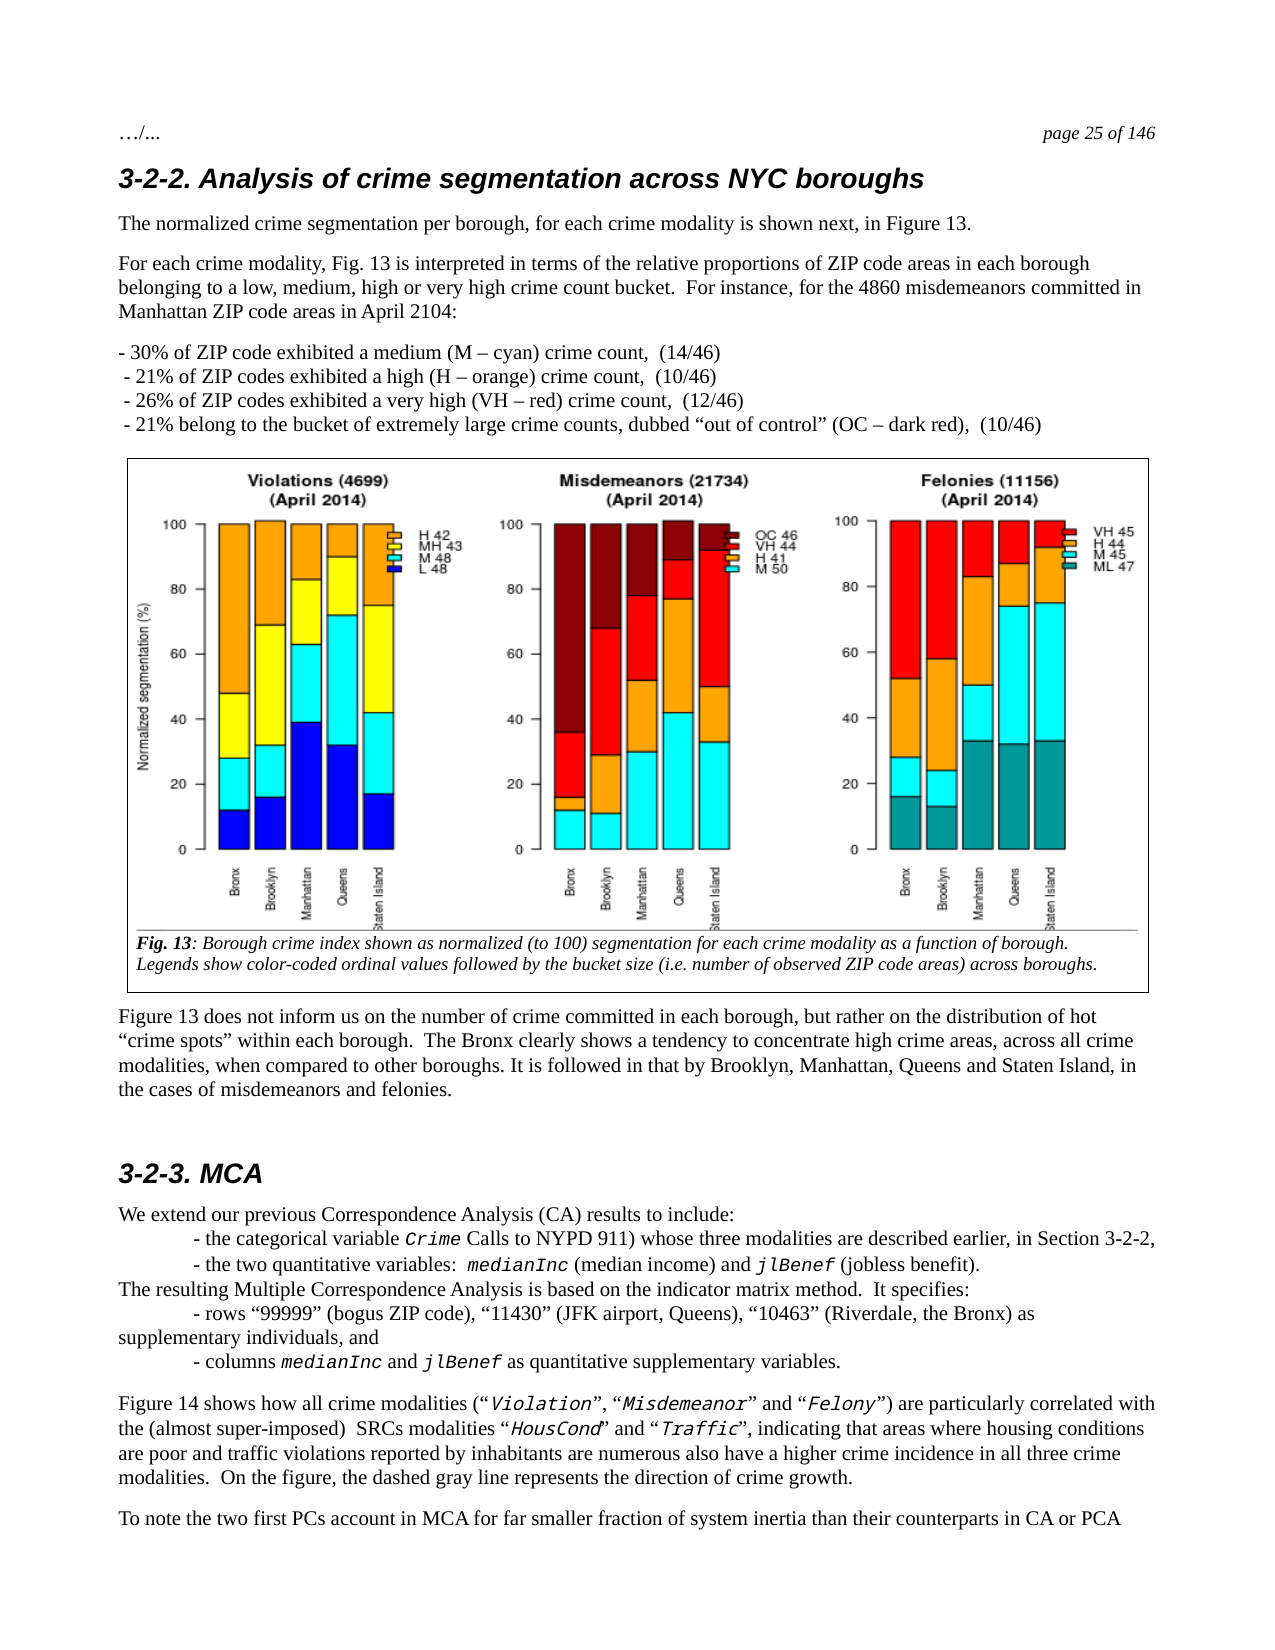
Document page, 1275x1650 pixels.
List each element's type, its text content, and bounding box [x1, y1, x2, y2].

text To note the two first PCs account in MCA for far smaller fraction of system inertia than their counterparts in CA or PCA [118, 1506, 1157, 1529]
text We extend our previous Correspondence Analysis (CA) results to include: - the categorical variable Crime Calls to NYPD 911) whose three modalities are described earlier, in Section 3-2-2, - the two quantitative variables: medianInc (median income) and jlBenef (jobless benefit). The resulting Multiple Correspondence Analysis is based on the indicator matrix method. It specifies: - rows “99999” (bogus ZIP code), “11430” (JFK airport, Queens), “10463” (Riverdale, the Bronx) as supplementary individuals, and - columns medianInc and jlBenef as quantitative supplementary variables. [118, 1202, 1157, 1374]
subtitle 3-2-2. Analysis of crime segmentation across NYC boroughs [118, 162, 1157, 194]
text For each crime modality, Fig. 13 is interpreted in terms of the relative proportions of ZIP code areas in each borough belonging to a low, medium, high or very high crime count bucket. For instance, for the 4860 misdemeanors committed in Manhattan ZIP code areas in April 2104: [118, 251, 1157, 323]
text Figure 13 does not inform us on the number of crime committed in each borough, but rather on the distribution of hot “crime spots” within each borough. The Bronx clearly shows a tendency to concentrate high crime areas, across all crime modalities, when compared to other boroughs. It is followed in that by Brooklyn, Manhattan, Queens and Staten Island, in the cases of misdemeanors and felonies. [118, 929, 1157, 1101]
text The normalized crime segmentation per borough, for each crime modality is shown next, in Figure 13. [118, 211, 1157, 235]
text Fig. 13: Borough crime index shown as normalized (to 100) segmentation for each crime modality as a function of borough. Legends show color-coded ordinal values followed by the bucket size (i.e. number of observed ZIP code areas) across boroughs. [136, 932, 1139, 975]
text - 30% of ZIP code exhibited a medium (M – cyan) crime count, (14/46) - 21% of ZIP codes exhibited a high (H – orange) crime count, (10/46) - 26% of ZIP codes exhibited a very high (VH – red) crime count, (12/46) - 21% belong to the bucket of extremely large crime counts, dubbed “out of control” (OC – dark red), (10/46) [118, 339, 1157, 436]
text Figure 14 shows how all crime modalities (“Violation”, “Misdemeanor” and “Felony”) are particularly correlated with the (almost super-imposed) SRCs modalities “HousCond” and “Traffic”, indicating that areas where housing conditions are poor and traffic violations reported by inhabitants are numerous also have a higher crime incidence in all three crime modalities. On the figure, the dashed gray line represents the direction of crime growth. [118, 1390, 1157, 1489]
picture [136, 466, 1138, 931]
subtitle 3-2-3. MCA [118, 1157, 1157, 1189]
